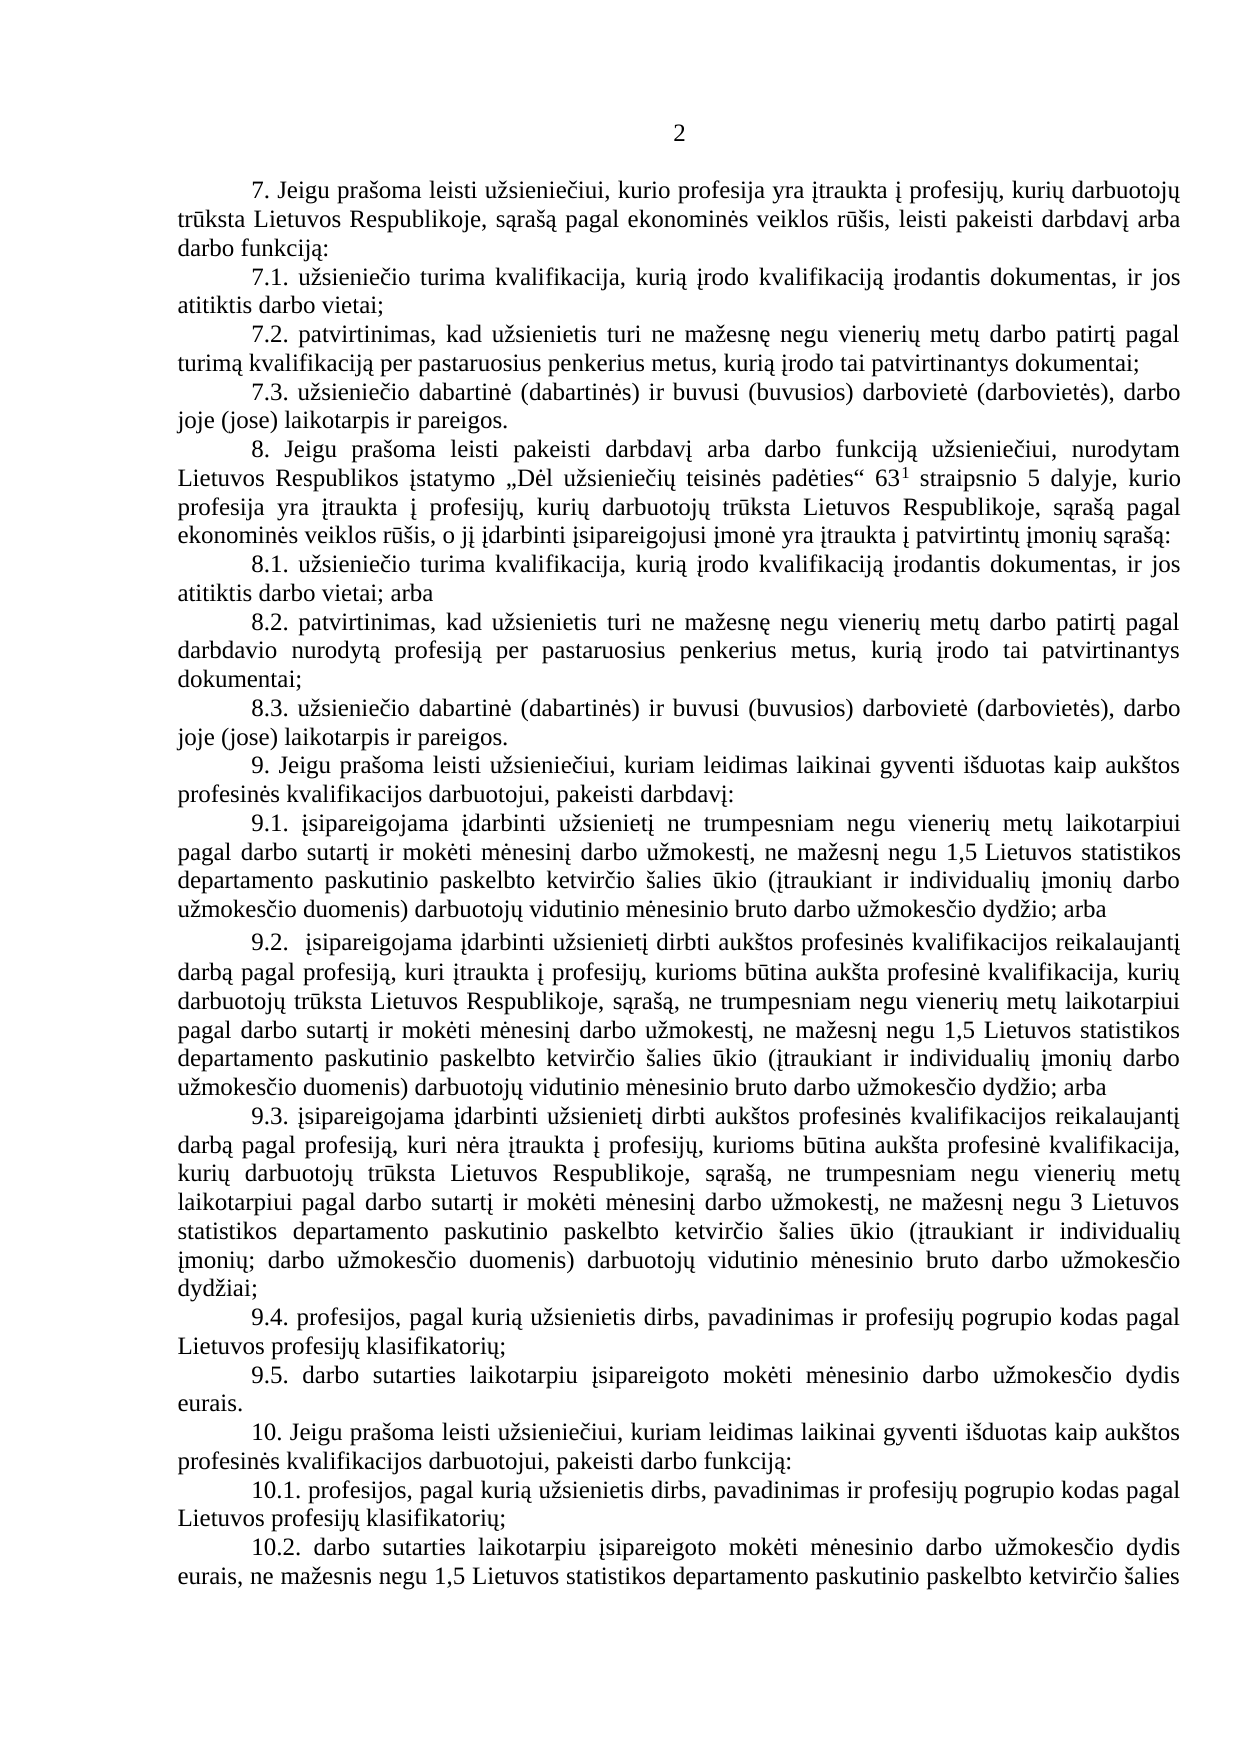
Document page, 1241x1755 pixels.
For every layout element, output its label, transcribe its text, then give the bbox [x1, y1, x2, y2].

text 7.1. užsieniečio turima kvalifikacija, kurią įrodo kvalifikaciją įrodantis dokumentas, ir jos atitiktis darbo vietai; [177, 262, 1181, 319]
text 9.5. darbo sutarties laikotarpiu įsipareigoto mokėti mėnesinio darbo užmokesčio dydis eurais. [177, 1360, 1181, 1417]
text 10.2. darbo sutarties laikotarpiu įsipareigoto mokėti mėnesinio darbo užmokesčio dydis eurais, ne mažesnis negu 1,5 Lietuvos statistikos departamento paskutinio paskelbto ketvirčio šalies [177, 1532, 1181, 1590]
text 9. Jeigu prašoma leisti užsieniečiui, kuriam leidimas laikinai gyventi išduotas kaip aukštos profesinės kvalifikacijos darbuotojui, pakeisti darbdavį: [177, 751, 1181, 808]
text 10. Jeigu prašoma leisti užsieniečiui, kuriam leidimas laikinai gyventi išduotas kaip aukštos profesinės kvalifikacijos darbuotojui, pakeisti darbo funkciją: [177, 1417, 1181, 1475]
text 8.2. patvirtinimas, kad užsienietis turi ne mažesnę negu vienerių metų darbo patirtį pagal darbdavio nurodytą profesiją per pastaruosius penkerius metus, kurią įrodo tai patvirtinantys dokumentai; [177, 607, 1181, 693]
text 9.2. įsipareigojama įdarbinti užsienietį dirbti aukštos profesinės kvalifikacijos reikalaujantį darbą pagal profesiją, kuri įtraukta į profesijų, kurioms būtina aukšta profesinė kvalifikacija, kurių darbuotojų trūksta Lietuvos Respublikoje, sąrašą, ne trumpesniam negu vienerių metų laikotarpiui pagal darbo sutartį ir mokėti mėnesinį darbo užmokestį, ne mažesnį negu 1,5 Lietuvos statistikos departamento paskutinio paskelbto ketvirčio šalies ūkio (įtraukiant ir individualių įmonių darbo užmokesčio duomenis) darbuotojų vidutinio mėnesinio bruto darbo užmokesčio dydžio; arba [177, 923, 1181, 1101]
text 7.3. užsieniečio dabartinė (dabartinės) ir buvusi (buvusios) darbovietė (darbovietės), darbo joje (jose) laikotarpis ir pareigos. [177, 377, 1181, 434]
text 9.4. profesijos, pagal kurią užsienietis dirbs, pavadinimas ir profesijų pogrupio kodas pagal Lietuvos profesijų klasifikatorių; [177, 1302, 1181, 1360]
text 9.3. įsipareigojama įdarbinti užsienietį dirbti aukštos profesinės kvalifikacijos reikalaujantį darbą pagal profesiją, kuri nėra įtraukta į profesijų, kurioms būtina aukšta profesinė kvalifikacija, kurių darbuotojų trūksta Lietuvos Respublikoje, sąrašą, ne trumpesniam negu vienerių metų laikotarpiui pagal darbo sutartį ir mokėti mėnesinį darbo užmokestį, ne mažesnį negu 3 Lietuvos statistikos departamento paskutinio paskelbto ketvirčio šalies ūkio (įtraukiant ir individualių įmonių; darbo užmokesčio duomenis) darbuotojų vidutinio mėnesinio bruto darbo užmokesčio dydžiai; [177, 1101, 1181, 1302]
text 7. Jeigu prašoma leisti užsieniečiui, kurio profesija yra įtraukta į profesijų, kurių darbuotojų trūksta Lietuvos Respublikoje, sąrašą pagal ekonominės veiklos rūšis, leisti pakeisti darbdavį arba darbo funkciją: [177, 176, 1181, 262]
text 8. Jeigu prašoma leisti pakeisti darbdavį arba darbo funkciją užsieniečiui, nurodytam Lietuvos Respublikos įstatymo „Dėl užsieniečių teisinės padėties“ 631 straipsnio 5 dalyje, kurio profesija yra įtraukta į profesijų, kurių darbuotojų trūksta Lietuvos Respublikoje, sąrašą pagal ekonominės veiklos rūšis, o jį įdarbinti įsipareigojusi įmonė yra įtraukta į patvirtintų įmonių sąrašą: [177, 434, 1181, 549]
text 9.1. įsipareigojama įdarbinti užsienietį ne trumpesniam negu vienerių metų laikotarpiui pagal darbo sutartį ir mokėti mėnesinį darbo užmokestį, ne mažesnį negu 1,5 Lietuvos statistikos departamento paskutinio paskelbto ketvirčio šalies ūkio (įtraukiant ir individualių įmonių darbo užmokesčio duomenis) darbuotojų vidutinio mėnesinio bruto darbo užmokesčio dydžio; arba [177, 808, 1181, 923]
text 8.3. užsieniečio dabartinė (dabartinės) ir buvusi (buvusios) darbovietė (darbovietės), darbo joje (jose) laikotarpis ir pareigos. [177, 693, 1181, 751]
text 7.2. patvirtinimas, kad užsienietis turi ne mažesnę negu vienerių metų darbo patirtį pagal turimą kvalifikaciją per pastaruosius penkerius metus, kurią įrodo tai patvirtinantys dokumentai; [177, 319, 1181, 377]
text 10.1. profesijos, pagal kurią užsienietis dirbs, pavadinimas ir profesijų pogrupio kodas pagal Lietuvos profesijų klasifikatorių; [177, 1475, 1181, 1532]
text 8.1. užsieniečio turima kvalifikacija, kurią įrodo kvalifikaciją įrodantis dokumentas, ir jos atitiktis darbo vietai; arba [177, 549, 1181, 607]
